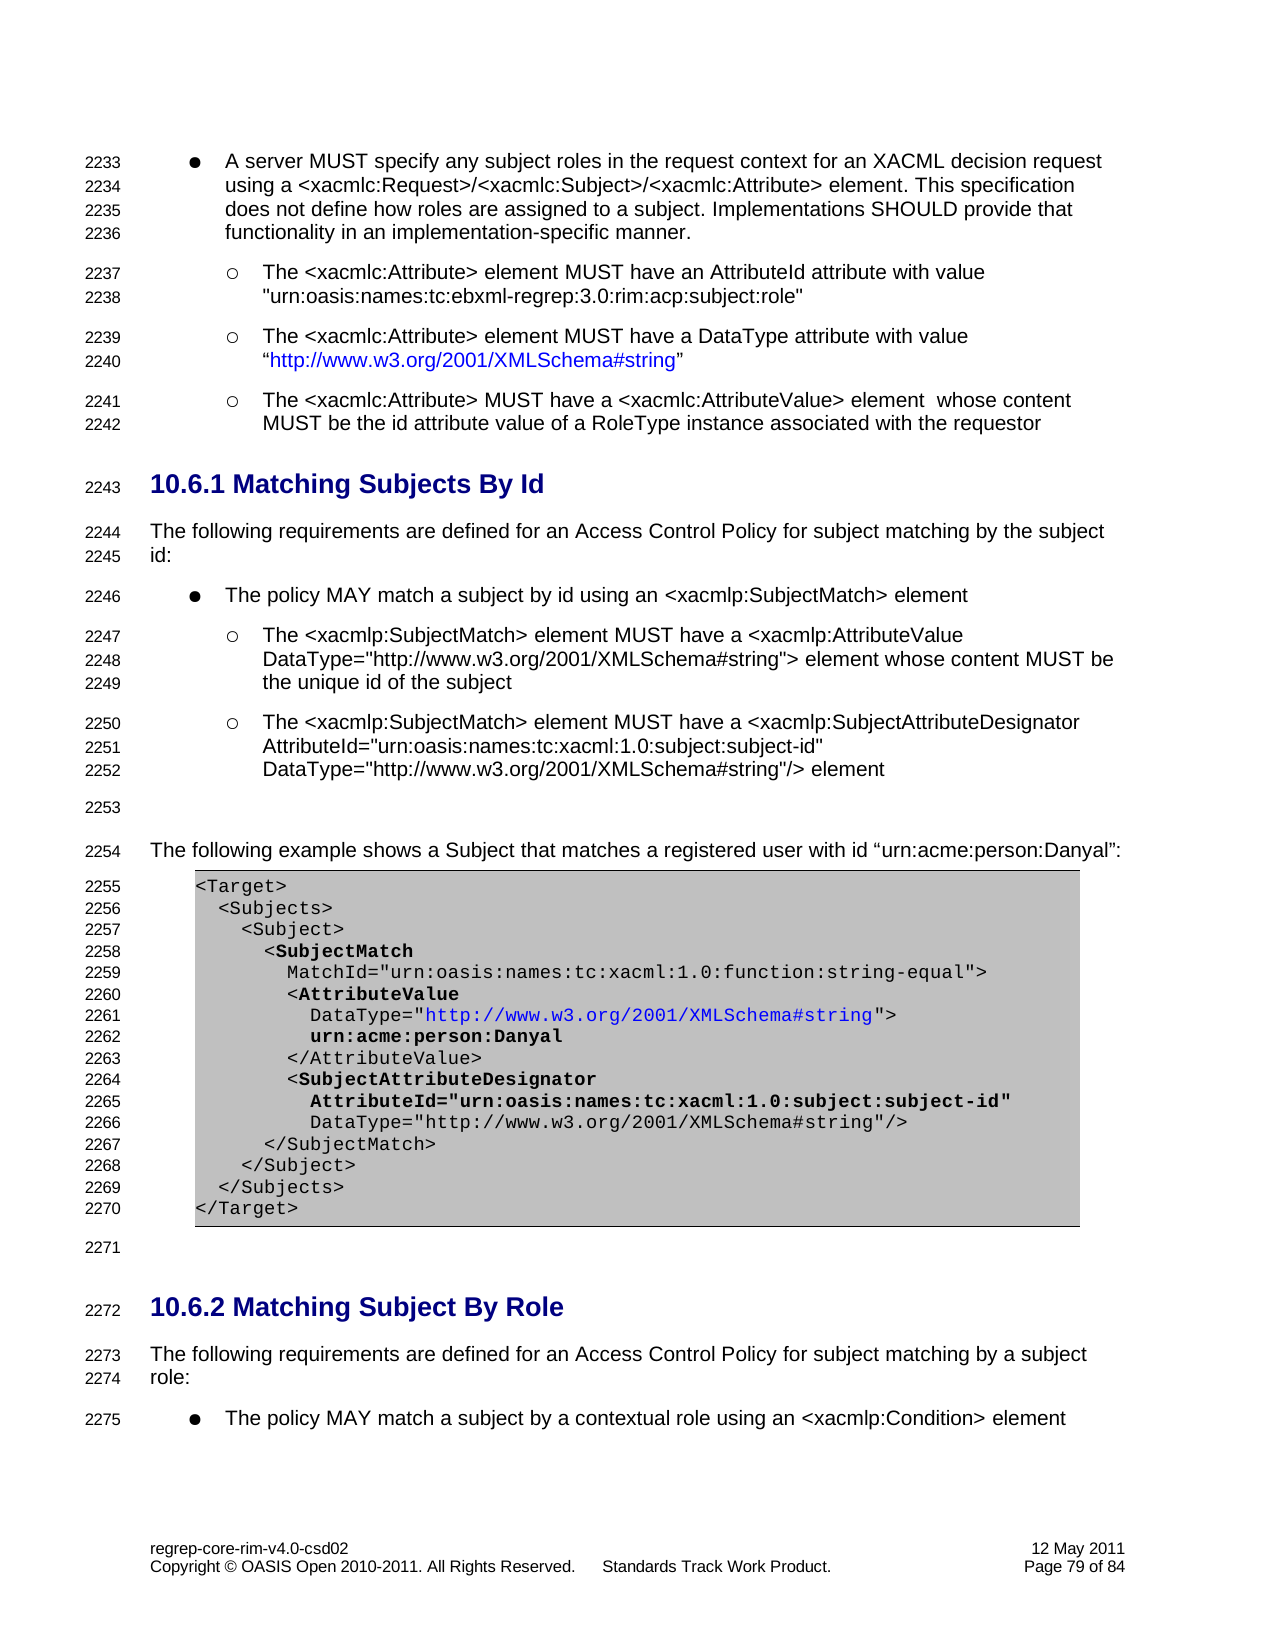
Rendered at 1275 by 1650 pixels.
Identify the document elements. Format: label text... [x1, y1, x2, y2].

text <SubjectMatch [195, 934, 1080, 956]
subtitle Matching Subject By Role [150, 1291, 1125, 1321]
text <SubjectAttributeDesignator [195, 1063, 1080, 1085]
text </Subjects> [195, 1171, 1080, 1192]
text The following requirements are defined for an Access Control Policy for subject matching by a subject role: [150, 1342, 1125, 1389]
list The <xacmlp:SubjectMatch> element MUST have a <xacmlp:SubjectAttributeDesignator AttributeId="urn:oasis:names:tc:xacml:1.0:subject:subject-id" DataType="http://www.w3.org/2001/XMLSchema#string"/> element [225, 711, 1125, 781]
list The policy MAY match a subject by id using an <xacmlp:SubjectMatch> element [187, 583, 1125, 607]
list The <xacmlc:Attribute> MUST have a <xacmlc:AttributeValue> element whose content MUST be the id attribute value of a RoleType instance associated with the requestor [225, 388, 1125, 435]
text </Subject> [195, 1149, 1080, 1171]
list The <xacmlp:SubjectMatch> element MUST have a <xacmlp:AttributeValue DataType="http://www.w3.org/2001/XMLSchema#string"> element whose content MUST be the unique id of the subject [225, 623, 1125, 694]
text DataType="http://www.w3.org/2001/XMLSchema#string"> [195, 999, 1080, 1020]
text MatchId="urn:oasis:names:tc:xacml:1.0:function:string-equal"> [195, 956, 1080, 977]
text <AttributeValue [195, 977, 1080, 999]
text <Subjects> [195, 892, 1080, 913]
list The <xacmlc:Attribute> element MUST have an AttributeId attribute with value "urn:oasis:names:tc:ebxml-regrep:3.0:rim:acp:subject:role" [225, 261, 1125, 308]
text The following requirements are defined for an Access Control Policy for subject matching by the subject id: [150, 519, 1125, 567]
text </SubjectMatch> [195, 1128, 1080, 1149]
subtitle Matching Subjects By Id [150, 469, 1125, 499]
text DataType="http://www.w3.org/2001/XMLSchema#string"/> [195, 1106, 1080, 1128]
text The following example shows a Subject that matches a registered user with id “urn:acme:person:Danyal”: [150, 838, 1125, 862]
text </AttributeValue> [195, 1042, 1080, 1063]
text </Target> [195, 1192, 1080, 1226]
text <Target> [195, 871, 1080, 892]
text urn:acme:person:Danyal [195, 1020, 1080, 1042]
text AttributeId="urn:oasis:names:tc:xacml:1.0:subject:subject-id" [195, 1085, 1080, 1106]
list A server MUST specify any subject roles in the request context for an XACML decision request using a <xacmlc:Request>/<xacmlc:Subject>/<xacmlc:Attribute> element. This specification does not define how roles are assigned to a subject. Implementations SHOULD provide that functionality in an implementation-specific manner. [187, 150, 1125, 244]
list The <xacmlc:Attribute> element MUST have a DataType attribute with value “http://www.w3.org/2001/XMLSchema#string” [225, 324, 1125, 372]
text <Subject> [195, 913, 1080, 934]
list The policy MAY match a subject by a contextual role using an <xacmlp:Condition> element [187, 1406, 1125, 1429]
